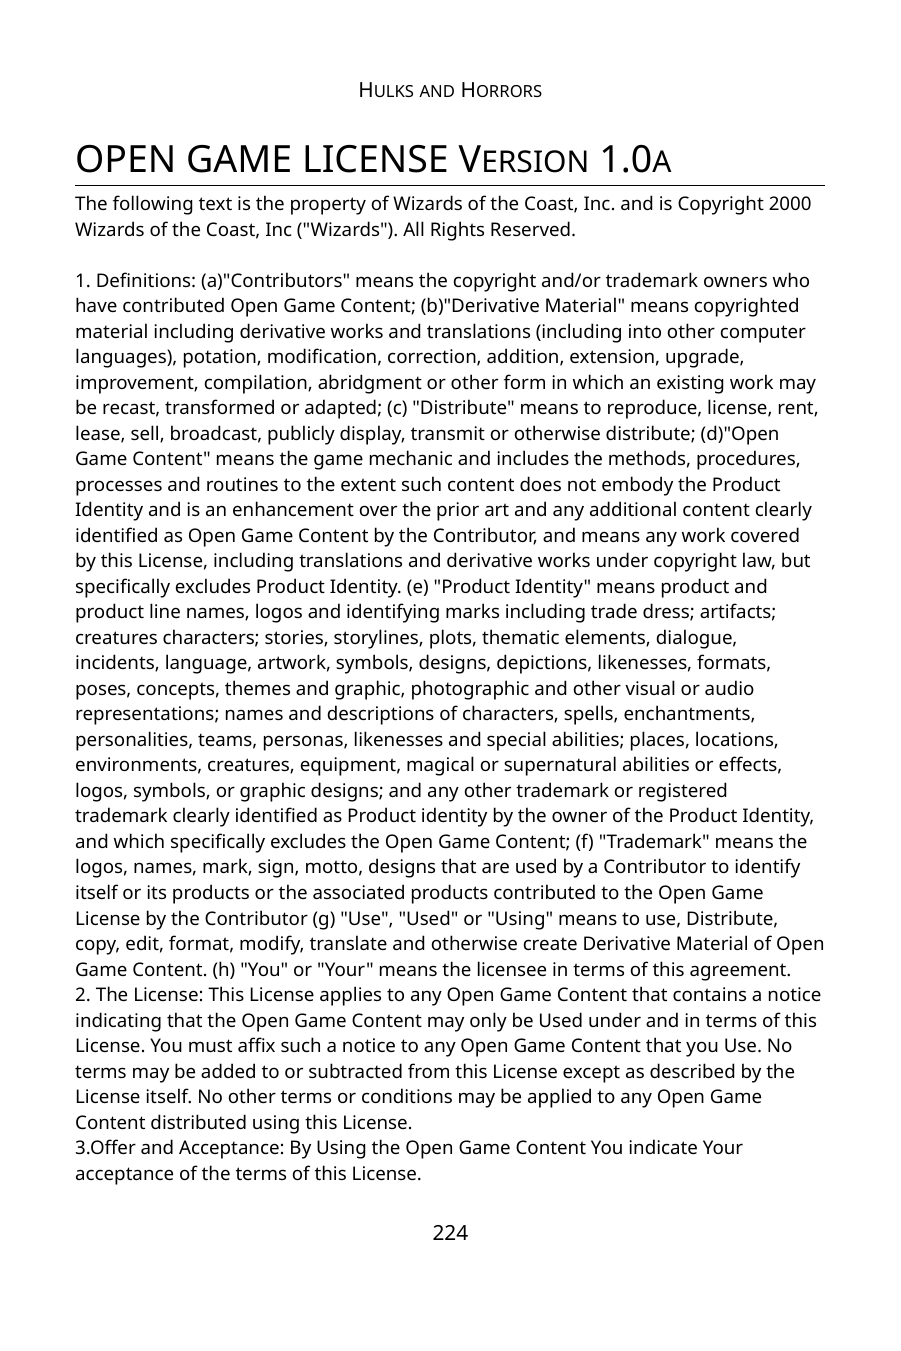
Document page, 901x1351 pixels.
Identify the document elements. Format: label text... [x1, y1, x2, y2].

text 3.Offer and Acceptance: By Using the Open Game Content You indicate Your acceptance of the terms of this License. [75, 1134, 825, 1186]
subtitle OPEN GAME LICENSE Version 1.0a [75, 132, 825, 185]
text The following text is the property of Wizards of the Coast, Inc. and is Copyright 2000 Wizards of the Coast, Inc ("Wizards"). All Rights Reserved. [75, 190, 825, 241]
text 2. The License: This License applies to any Open Game Content that contains a notice indicating that the Open Game Content may only be Used under and in terms of this License. You must affix such a notice to any Open Game Content that you Use. No terms may be added to or subtracted from this License except as described by the License itself. No other terms or conditions may be applied to any Open Game Content distributed using this License. [75, 981, 825, 1134]
text 1. Definitions: (a)"Contributors" means the copyright and/or trademark owners who have contributed Open Game Content; (b)"Derivative Material" means copyrighted material including derivative works and translations (including into other computer languages), potation, modification, correction, addition, extension, upgrade, improvement, compilation, abridgment or other form in which an existing work may be recast, transformed or adapted; (c) "Distribute" means to reproduce, license, rent, lease, sell, broadcast, publicly display, transmit or otherwise distribute; (d)"Open Game Content" means the game mechanic and includes the methods, procedures, processes and routines to the extent such content does not embody the Product Identity and is an enhancement over the prior art and any additional content clearly identified as Open Game Content by the Contributor, and means any work covered by this License, including translations and derivative works under copyright law, but specifically excludes Product Identity. (e) "Product Identity" means product and product line names, logos and identifying marks including trade dress; artifacts; creatures characters; stories, storylines, plots, thematic elements, dialogue, incidents, language, artwork, symbols, designs, depictions, likenesses, formats, poses, concepts, themes and graphic, photographic and other visual or audio representations; names and descriptions of characters, spells, enchantments, personalities, teams, personas, likenesses and special abilities; places, locations, environments, creatures, equipment, magical or supernatural abilities or effects, logos, symbols, or graphic designs; and any other trademark or registered trademark clearly identified as Product identity by the owner of the Product Identity, and which specifically excludes the Open Game Content; (f) "Trademark" means the logos, names, mark, sign, motto, designs that are used by a Contributor to identify itself or its products or the associated products contributed to the Open Game License by the Contributor (g) "Use", "Used" or "Using" means to use, Distribute, copy, edit, format, modify, translate and otherwise create Derivative Material of Open Game Content. (h) "You" or "Your" means the licensee in terms of this agreement. [75, 267, 825, 981]
